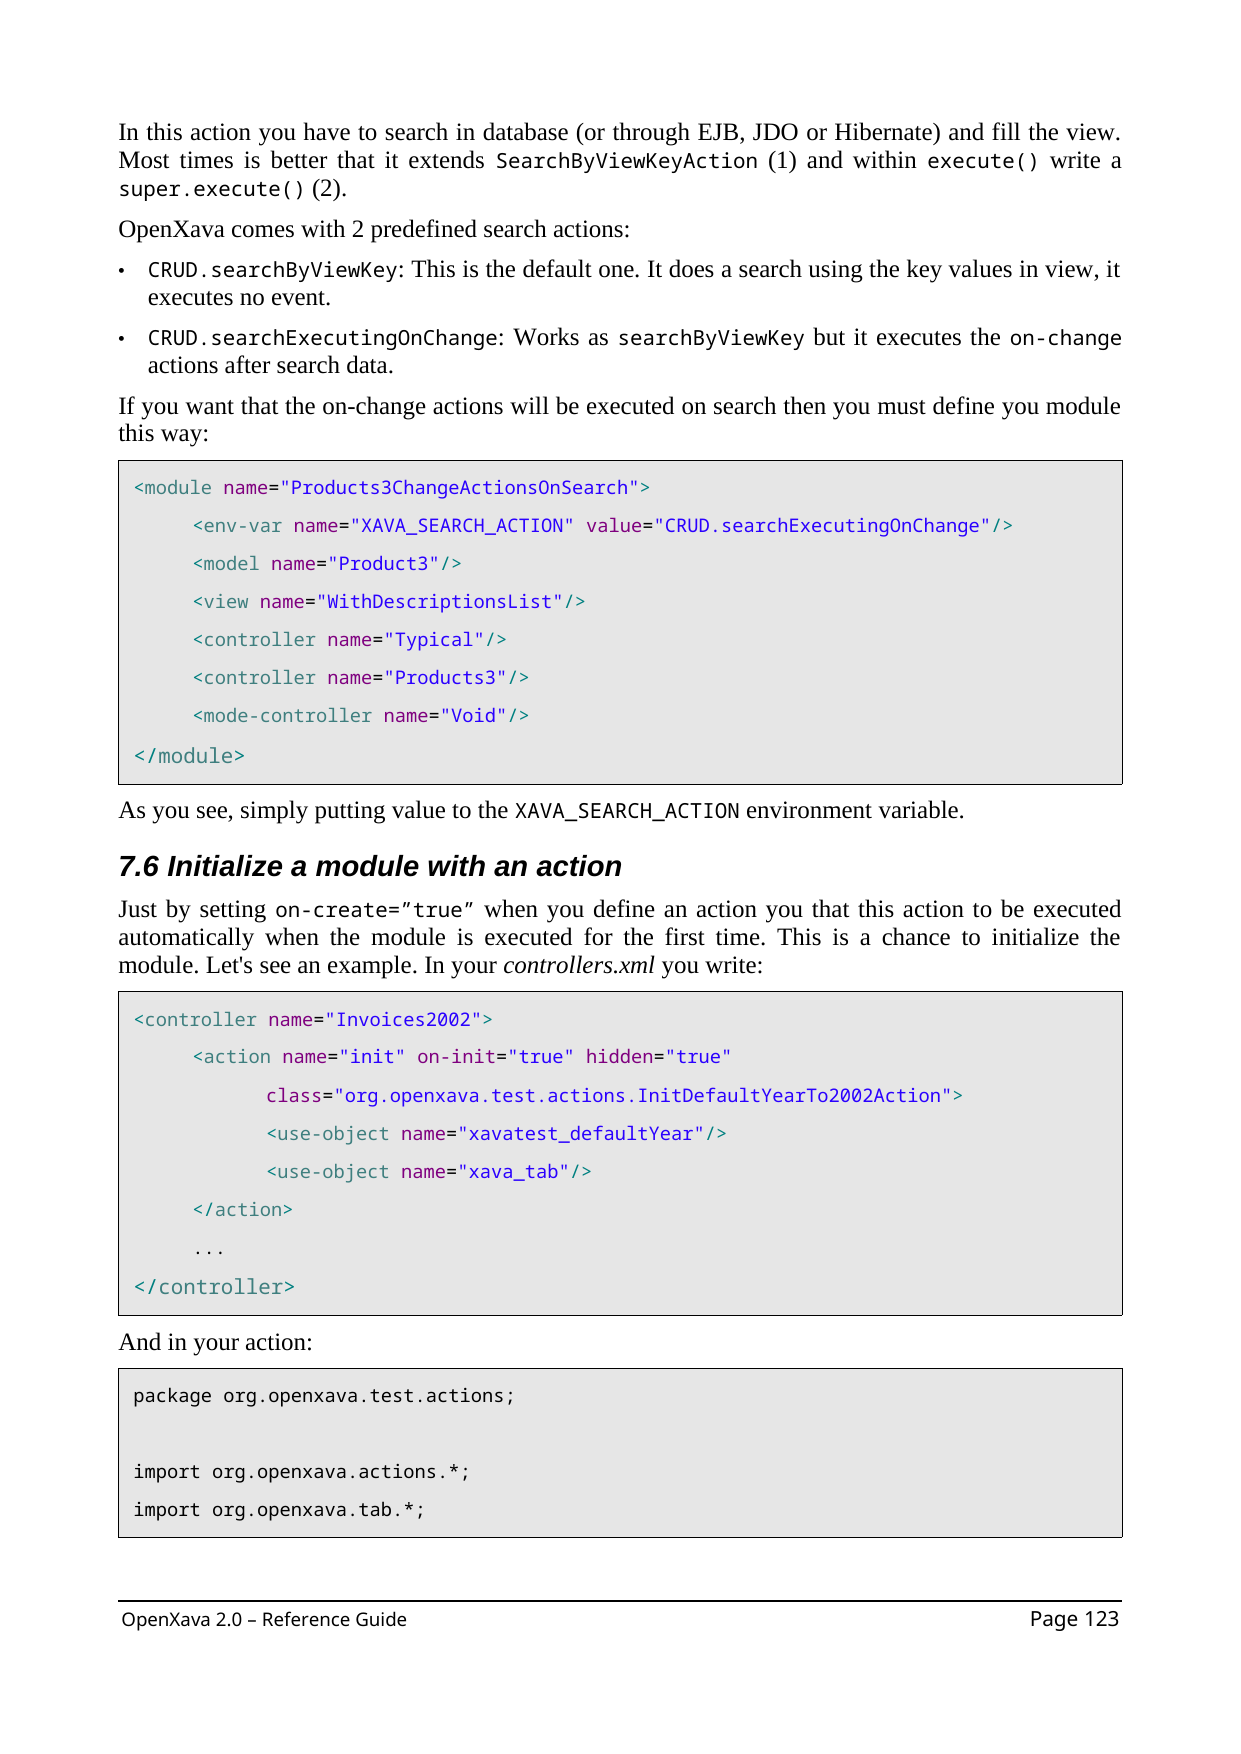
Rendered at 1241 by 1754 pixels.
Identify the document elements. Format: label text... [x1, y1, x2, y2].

text <module name="Products3ChangeActionsOnSearch"> [119, 461, 1122, 498]
text <model name="Product3"/> [119, 536, 1122, 574]
text If you want that the on-change actions will be executed on search then you must define you module this way: [118, 392, 1122, 447]
text Just by setting on-create=”true” when you define an action you that this action to be executed automatically when the module is executed for the first time. This is a chance to initialize the module. Let's see an example. In your controllers.xml you write: [118, 895, 1122, 978]
text <controller name="Typical"/> [119, 612, 1122, 650]
text <use-object name="xavatest_defaultYear"/> [119, 1105, 1122, 1143]
text <controller name="Products3"/> [119, 650, 1122, 688]
text OpenXava comes with 2 predefined search actions: [118, 215, 1122, 242]
text </action> [119, 1181, 1122, 1219]
text </module> [119, 726, 1122, 784]
text import org.openxava.actions.*; [119, 1444, 1122, 1482]
text As you see, simply putting value to the XAVA_SEARCH_ACTION environment variable. [118, 796, 1122, 825]
text import org.openxava.tab.*; [119, 1482, 1122, 1537]
text In this action you have to search in database (or through EJB, JDO or Hibernate) and fill the view. Most times is better that it extends SearchByViewKeyAction (1) and within execute() write a super.execute() (2). [118, 118, 1122, 202]
list CRUD.searchByViewKey: This is the default one. It does a search using the key values in view, it executes no event. [118, 255, 1122, 311]
text ... [119, 1219, 1122, 1257]
text And in your action: [118, 1328, 1122, 1355]
text <view name="WithDescriptionsList"/> [119, 574, 1122, 612]
list CRUD.searchExecutingOnChange: Works as searchByViewKey but it executes the on-change actions after search data. [118, 323, 1122, 379]
text <controller name="Invoices2002"> [119, 992, 1122, 1029]
text <use-object name="xava_tab"/> [119, 1143, 1122, 1181]
text <action name="init" on-init="true" hidden="true" [119, 1029, 1122, 1067]
text <mode-controller name="Void"/> [119, 688, 1122, 726]
text </controller> [119, 1257, 1122, 1315]
subtitle Initialize a module with an action [118, 850, 1122, 882]
text package org.openxava.test.actions; [119, 1369, 1122, 1406]
text class="org.openxava.test.actions.InitDefaultYearTo2002Action"> [119, 1067, 1122, 1105]
text <env-var name="XAVA_SEARCH_ACTION" value="CRUD.searchExecutingOnChange"/> [119, 498, 1122, 536]
